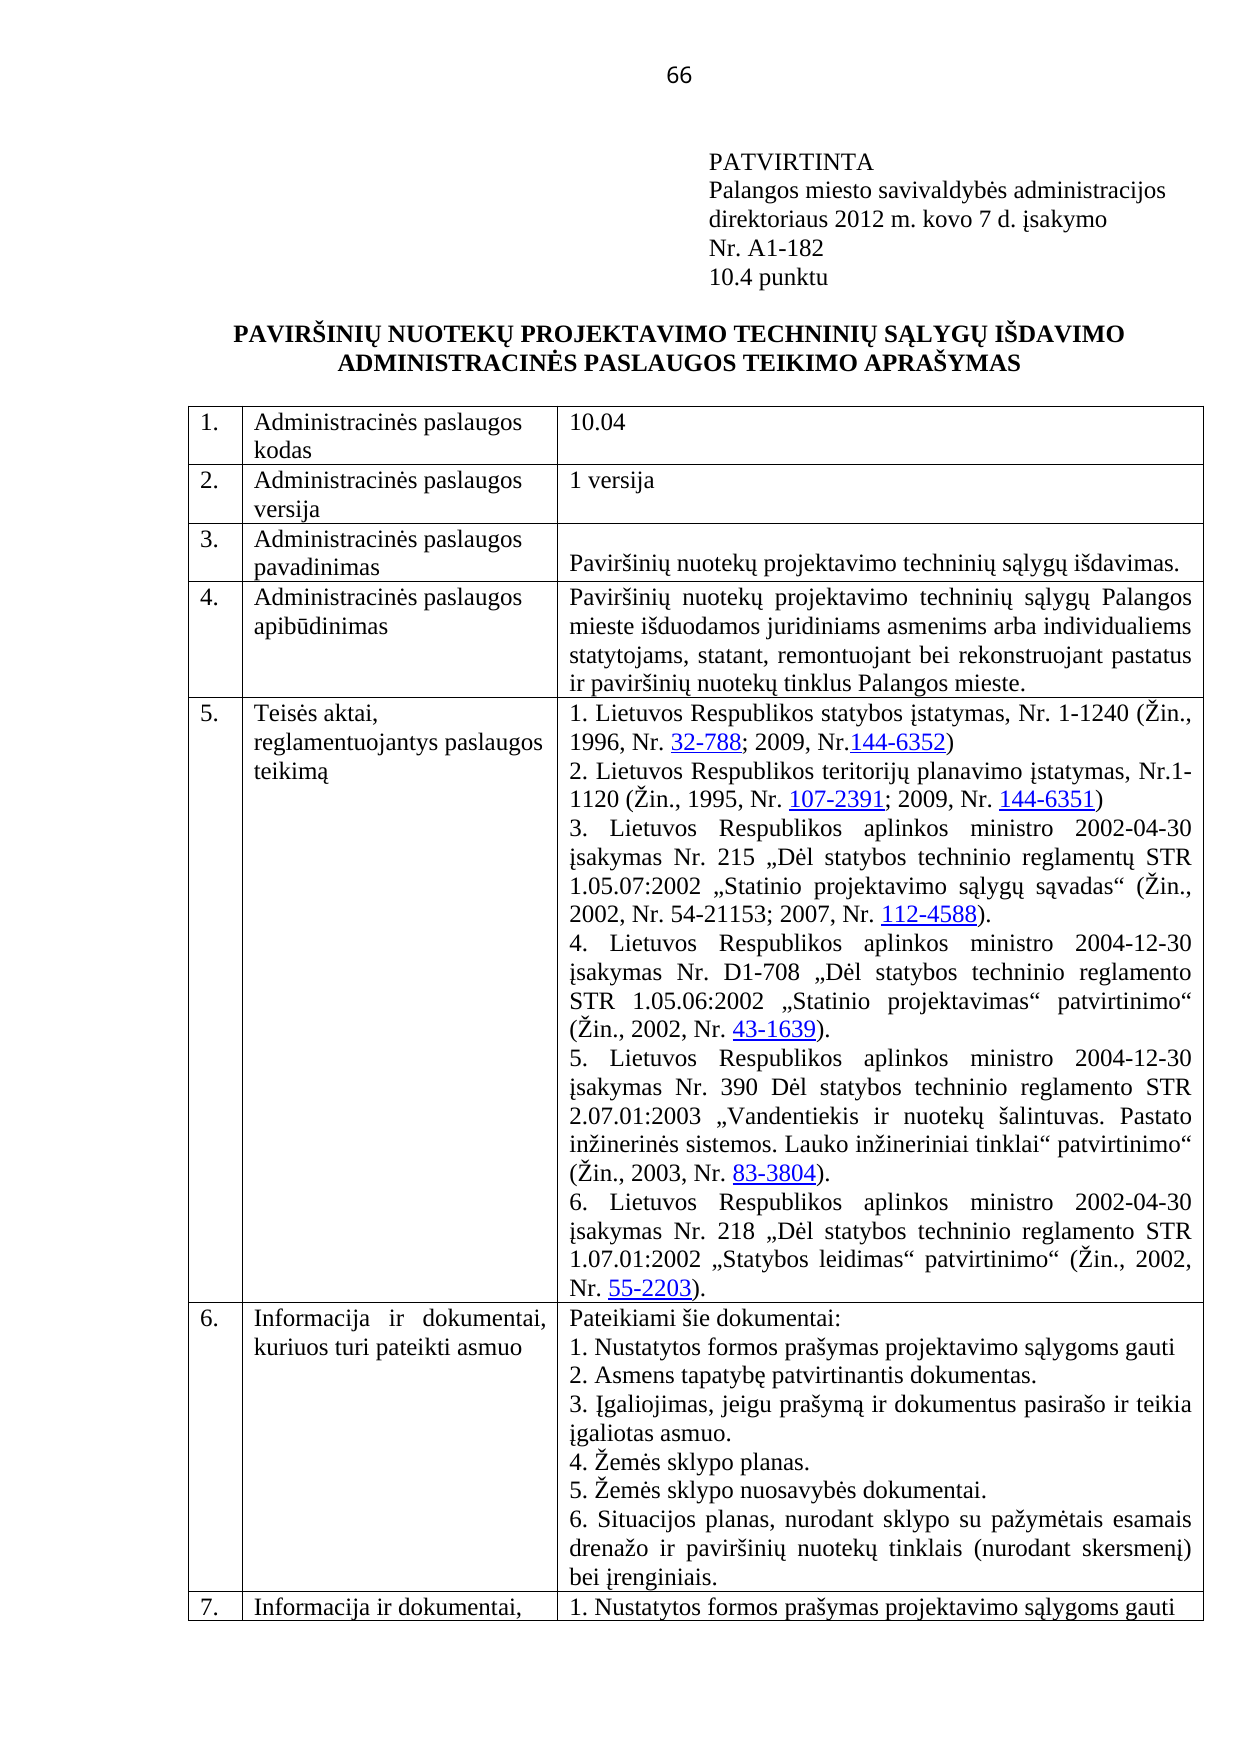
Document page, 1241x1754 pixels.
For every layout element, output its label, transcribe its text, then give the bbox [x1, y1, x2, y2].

text PATVIRTINTA [177, 147, 1181, 176]
text Nr. A1-182 [177, 233, 1181, 262]
table_cell 3. [189, 524, 242, 581]
table_cell Informacija ir dokumentai, [243, 1592, 557, 1620]
text Paviršinių nuotekų projektavimo techninių sąlygų išdavimo ADMINISTRACINĖS PASLAUGOS TEIKIMO APRAŠYMAS [177, 319, 1181, 377]
table_cell Informacija ir dokumentai, kuriuos turi pateikti asmuo [243, 1303, 557, 1591]
table_header Administracinės paslaugos kodas [243, 407, 557, 464]
text direktoriaus 2012 m. kovo 7 d. įsakymo [177, 204, 1181, 233]
table_cell 1 versija [558, 465, 1203, 523]
text 10.4 punktu [177, 262, 1181, 291]
text Palangos miesto savivaldybės administracijos [177, 176, 1181, 204]
table_header 1. [189, 407, 242, 464]
table_cell 5. [189, 698, 242, 1302]
table_cell 7. [189, 1592, 242, 1620]
table_cell Administracinės paslaugos apibūdinimas [243, 582, 557, 697]
table_header 10.04 [558, 407, 1203, 464]
table_cell 6. [189, 1303, 242, 1591]
table_cell Paviršinių nuotekų projektavimo techninių sąlygų išdavimas. [558, 524, 1203, 581]
table_cell Administracinės paslaugos versija [243, 465, 557, 523]
table_cell Paviršinių nuotekų projektavimo techninių sąlygų Palangos mieste išduodamos juridiniams asmenims arba individualiems statytojams, statant, remontuojant bei rekonstruojant pastatus ir paviršinių nuotekų tinklus Palangos mieste. [558, 582, 1203, 697]
table_cell 1. Nustatytos formos prašymas projektavimo sąlygoms gauti [558, 1592, 1203, 1620]
table_cell 4. [189, 582, 242, 697]
table_cell Pateikiami šie dokumentai: 1. Nustatytos formos prašymas projektavimo sąlygoms gauti 2. Asmens tapatybę patvirtinantis dokumentas. 3. Įgaliojimas, jeigu prašymą ir dokumentus pasirašo ir teikia įgaliotas asmuo. 4. Žemės sklypo planas. 5. Žemės sklypo nuosavybės dokumentai. 6. Situacijos planas, nurodant sklypo su pažymėtais esamais drenažo ir paviršinių nuotekų tinklais (nurodant skersmenį) bei įrenginiais. [558, 1303, 1203, 1591]
table_cell Administracinės paslaugos pavadinimas [243, 524, 557, 581]
table_cell Teisės aktai, reglamentuojantys paslaugos teikimą [243, 698, 557, 1302]
table_cell 2. [189, 465, 242, 523]
table_cell 1. Lietuvos Respublikos statybos įstatymas, Nr. 1-1240 (Žin., 1996, Nr. 32-788; 2009, Nr.144-6352) 2. Lietuvos Respublikos teritorijų planavimo įstatymas, Nr.1-1120 (Žin., 1995, Nr. 107-2391; 2009, Nr. 144-6351) 3. Lietuvos Respublikos aplinkos ministro 2002-04-30 įsakymas Nr. 215 „Dėl statybos techninio reglamentų STR 1.05.07:2002 „Statinio projektavimo sąlygų sąvadas“ (Žin., 2002, Nr. 54-21153; 2007, Nr. 112-4588). 4. Lietuvos Respublikos aplinkos ministro 2004-12-30 įsakymas Nr. D1-708 „Dėl statybos techninio reglamento STR 1.05.06:2002 „Statinio projektavimas“ patvirtinimo“ (Žin., 2002, Nr. 43-1639). 5. Lietuvos Respublikos aplinkos ministro 2004-12-30 įsakymas Nr. 390 Dėl statybos techninio reglamento STR 2.07.01:2003 „Vandentiekis ir nuotekų šalintuvas. Pastato inžinerinės sistemos. Lauko inžineriniai tinklai“ patvirtinimo“ (Žin., 2003, Nr. 83-3804). 6. Lietuvos Respublikos aplinkos ministro 2002-04-30 įsakymas Nr. 218 „Dėl statybos techninio reglamento STR 1.07.01:2002 „Statybos leidimas“ patvirtinimo“ (Žin., 2002, Nr. 55-2203). [558, 698, 1203, 1302]
